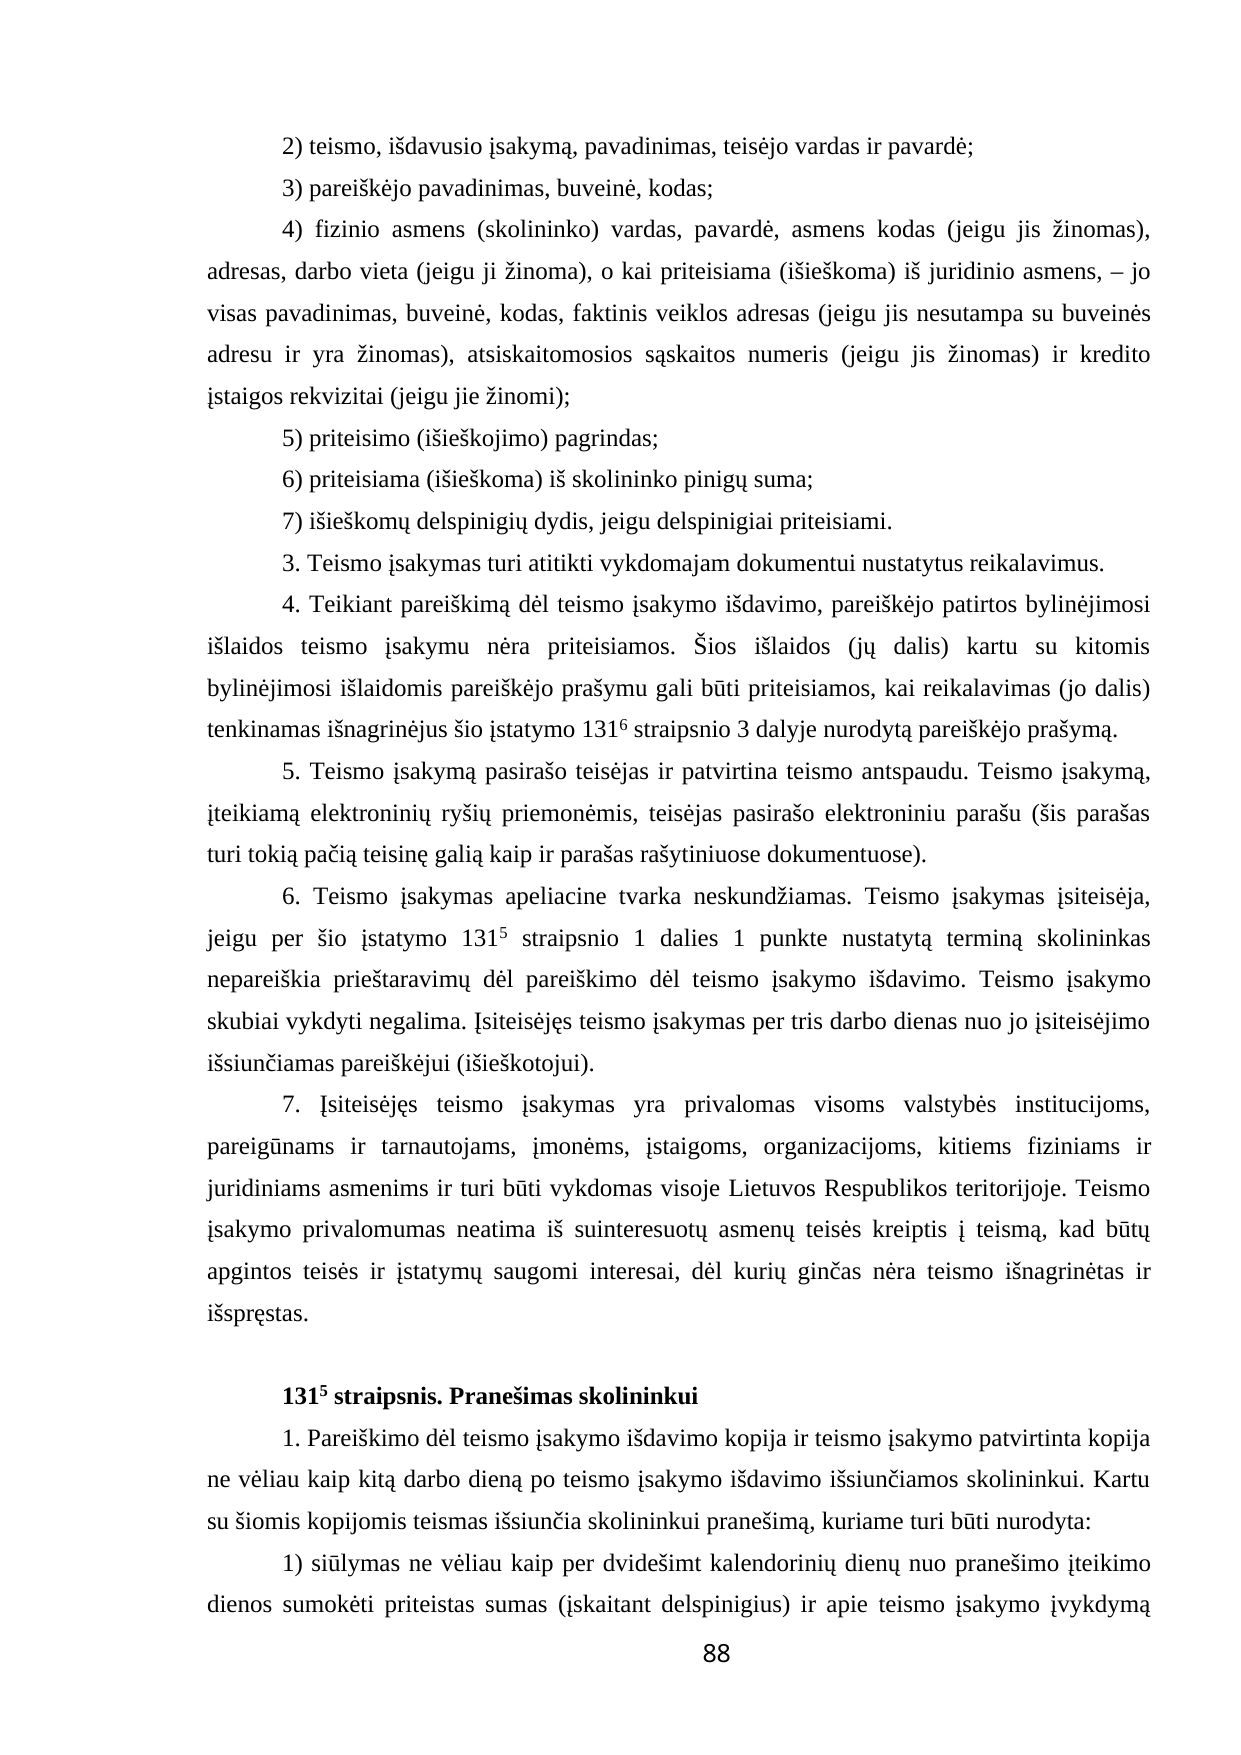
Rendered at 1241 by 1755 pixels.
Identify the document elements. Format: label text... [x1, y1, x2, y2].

text 7) išieškomų delspinigių dydis, jeigu delspinigiai priteisiami. [207, 493, 1152, 535]
text 4) fizinio asmens (skolininko) vardas, pavardė, asmens kodas (jeigu jis žinomas), adresas, darbo vieta (jeigu ji žinoma), o kai priteisiama (išieškoma) iš juridinio asmens, – jo visas pavadinimas, buveinė, kodas, faktinis veiklos adresas (jeigu jis nesutampa su buveinės adresu ir yra žinomas), atsiskaitomosios sąskaitos numeris (jeigu jis žinomas) ir kredito įstaigos rekvizitai (jeigu jie žinomi); [207, 201, 1152, 410]
text 3) pareiškėjo pavadinimas, buveinė, kodas; [207, 160, 1152, 201]
text 3. Teismo įsakymas turi atitikti vykdomajam dokumentui nustatytus reikalavimus. [207, 535, 1152, 576]
text 6) priteisiama (išieškoma) iš skolininko pinigų suma; [207, 451, 1152, 493]
text 5. Teismo įsakymą pasirašo teisėjas ir patvirtina teismo antspaudu. Teismo įsakymą, įteikiamą elektroninių ryšių priemonėmis, teisėjas pasirašo elektroniniu parašu (šis parašas turi tokią pačią teisinę galią kaip ir parašas rašytiniuose dokumentuose). [207, 743, 1152, 868]
text 2) teismo, išdavusio įsakymą, pavadinimas, teisėjo vardas ir pavardė; [207, 118, 1152, 160]
text 5) priteisimo (išieškojimo) pagrindas; [207, 410, 1152, 451]
text 1) siūlymas ne vėliau kaip per dvidešimt kalendorinių dienų nuo pranešimo įteikimo dienos sumokėti priteistas sumas (įskaitant delspinigius) ir apie teismo įsakymo įvykdymą [207, 1535, 1152, 1618]
text 1315 straipsnis. Pranešimas skolininkui [207, 1368, 1152, 1410]
text 1. Pareiškimo dėl teismo įsakymo išdavimo kopija ir teismo įsakymo patvirtinta kopija ne vėliau kaip kitą darbo dieną po teismo įsakymo išdavimo išsiunčiamos skolininkui. Kartu su šiomis kopijomis teismas išsiunčia skolininkui pranešimą, kuriame turi būti nurodyta: [207, 1410, 1152, 1535]
text 4. Teikiant pareiškimą dėl teismo įsakymo išdavimo, pareiškėjo patirtos bylinėjimosi išlaidos teismo įsakymu nėra priteisiamos. Šios išlaidos (jų dalis) kartu su kitomis bylinėjimosi išlaidomis pareiškėjo prašymu gali būti priteisiamos, kai reikalavimas (jo dalis) tenkinamas išnagrinėjus šio įstatymo 1316 straipsnio 3 dalyje nurodytą pareiškėjo prašymą. [207, 576, 1152, 743]
text 7. Įsiteisėjęs teismo įsakymas yra privalomas visoms valstybės institucijoms, pareigūnams ir tarnautojams, įmonėms, įstaigoms, organizacijoms, kitiems fiziniams ir juridiniams asmenims ir turi būti vykdomas visoje Lietuvos Respublikos teritorijoje. Teismo įsakymo privalomumas neatima iš suinteresuotų asmenų teisės kreiptis į teismą, kad būtų apgintos teisės ir įstatymų saugomi interesai, dėl kurių ginčas nėra teismo išnagrinėtas ir išspręstas. [207, 1076, 1152, 1326]
text 6. Teismo įsakymas apeliacine tvarka neskundžiamas. Teismo įsakymas įsiteisėja, jeigu per šio įstatymo 1315 straipsnio 1 dalies 1 punkte nustatytą terminą skolininkas nepareiškia prieštaravimų dėl pareiškimo dėl teismo įsakymo išdavimo. Teismo įsakymo skubiai vykdyti negalima. Įsiteisėjęs teismo įsakymas per tris darbo dienas nuo jo įsiteisėjimo išsiunčiamas pareiškėjui (išieškotojui). [207, 868, 1152, 1076]
